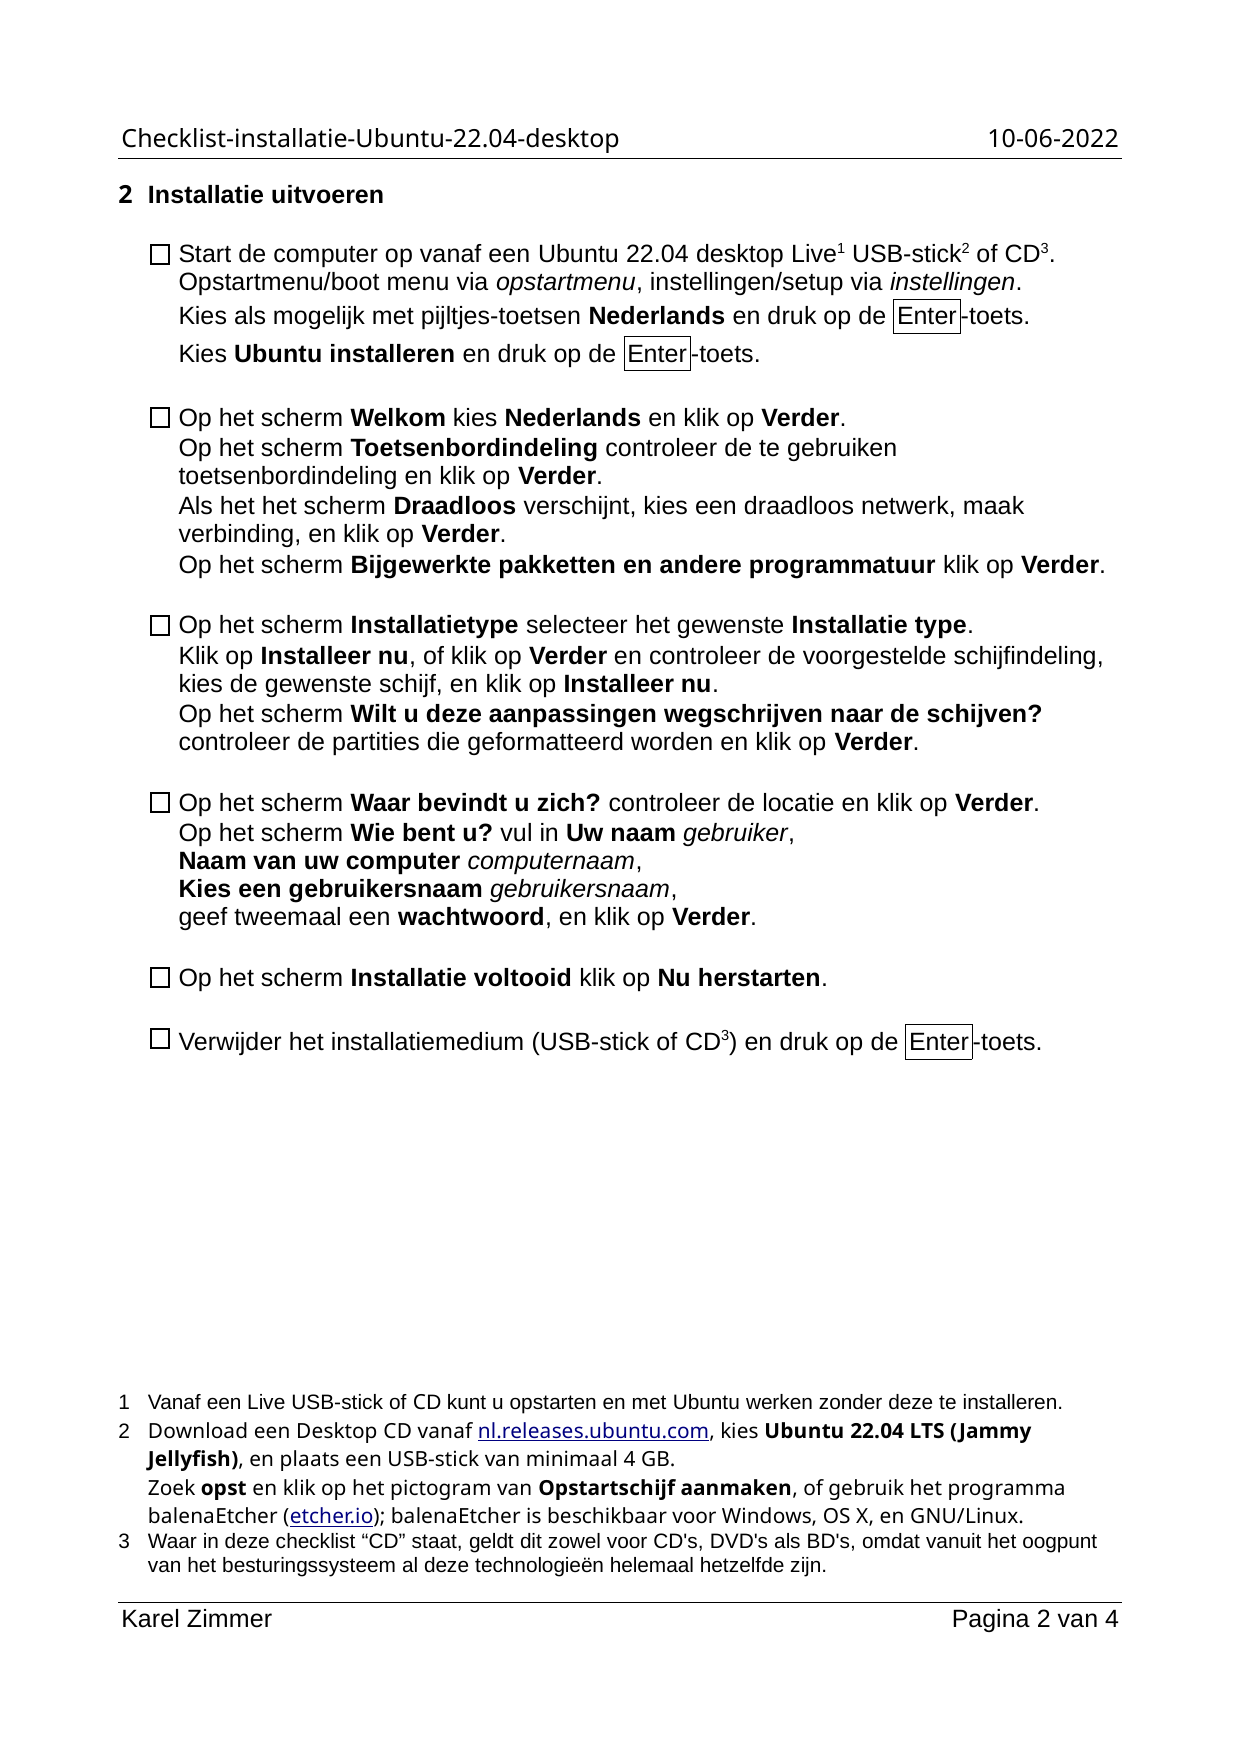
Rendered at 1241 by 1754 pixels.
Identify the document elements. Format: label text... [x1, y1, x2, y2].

table_cell [177, 932, 1121, 962]
table_cell Op het scherm Wilt u deze aanpassingen wegschrijven naar de schijven? controleer de partities die geformatteerd worden en klik op Verder. [177, 699, 1121, 757]
table_cell [141, 433, 177, 491]
table_cell [141, 757, 177, 787]
table_cell Verwijder het installatiemedium (USB-stick of CD3) en druk op de Enter-toets. [177, 1023, 1121, 1060]
table_cell Op het scherm Bijgewerkte pakketten en andere programmatuur klik op Verder. [177, 550, 1121, 580]
table_cell Als het het scherm Draadloos verschijnt, kies een draadloos netwerk, maak verbinding, en klik op Verder. [177, 491, 1121, 549]
table_cell [141, 403, 177, 433]
table_cell [177, 580, 1121, 610]
table_cell [177, 757, 1121, 787]
table_cell [177, 372, 1121, 402]
table_cell [141, 640, 177, 699]
table_cell [141, 788, 177, 818]
table_cell Klik op Installeer nu, of klik op Verder en controleer de voorgestelde schijfindeling, kies de gewenste schijf, en klik op Installeer nu. [177, 640, 1121, 699]
table_cell [141, 1023, 177, 1060]
table_cell [141, 610, 177, 640]
table_cell Op het scherm Waar bevindt u zich? controleer de locatie en klik op Verder. [177, 788, 1121, 818]
table_cell [141, 335, 177, 372]
table_cell [141, 298, 177, 335]
table_cell [177, 993, 1121, 1023]
table_cell Op het scherm Installatie voltooid klik op Nu herstarten. [177, 963, 1121, 993]
table_cell Op het scherm Wie bent u? vul in Uw naam gebruiker, Naam van uw computer computernaam, Kies een gebruikersnaam gebruikersnaam, geef tweemaal een wachtwoord, en klik op Verder. [177, 818, 1121, 932]
table_cell Kies Ubuntu installeren en druk op de Enter-toets. [177, 335, 1121, 372]
table_cell Op het scherm Toetsenbordindeling controleer de te gebruiken toetsenbordindeling en klik op Verder. [177, 433, 1121, 491]
table_cell [141, 491, 177, 549]
table_cell Kies als mogelijk met pijltjes-toetsen Nederlands en druk op de Enter-toets. [177, 298, 1121, 335]
table_cell [141, 580, 177, 610]
table_cell Op het scherm Welkom kies Nederlands en klik op Verder. [177, 403, 1121, 433]
table_header Start de computer op vanaf een Ubuntu 22.04 desktop Live USB-stick of CD. Opstartmenu/boot menu via opstartmenu, instellingen/setup via instellingen. [177, 239, 1121, 297]
table_cell [141, 372, 177, 402]
table_cell [141, 993, 177, 1023]
table_cell [141, 963, 177, 993]
table_header [141, 239, 177, 297]
table_cell [141, 550, 177, 580]
list Installatie uitvoeren [118, 177, 1122, 211]
table_cell [141, 699, 177, 757]
table_cell Op het scherm Installatietype selecteer het gewenste Installatie type. [177, 610, 1121, 640]
table_cell [141, 818, 177, 932]
table_cell [141, 932, 177, 962]
